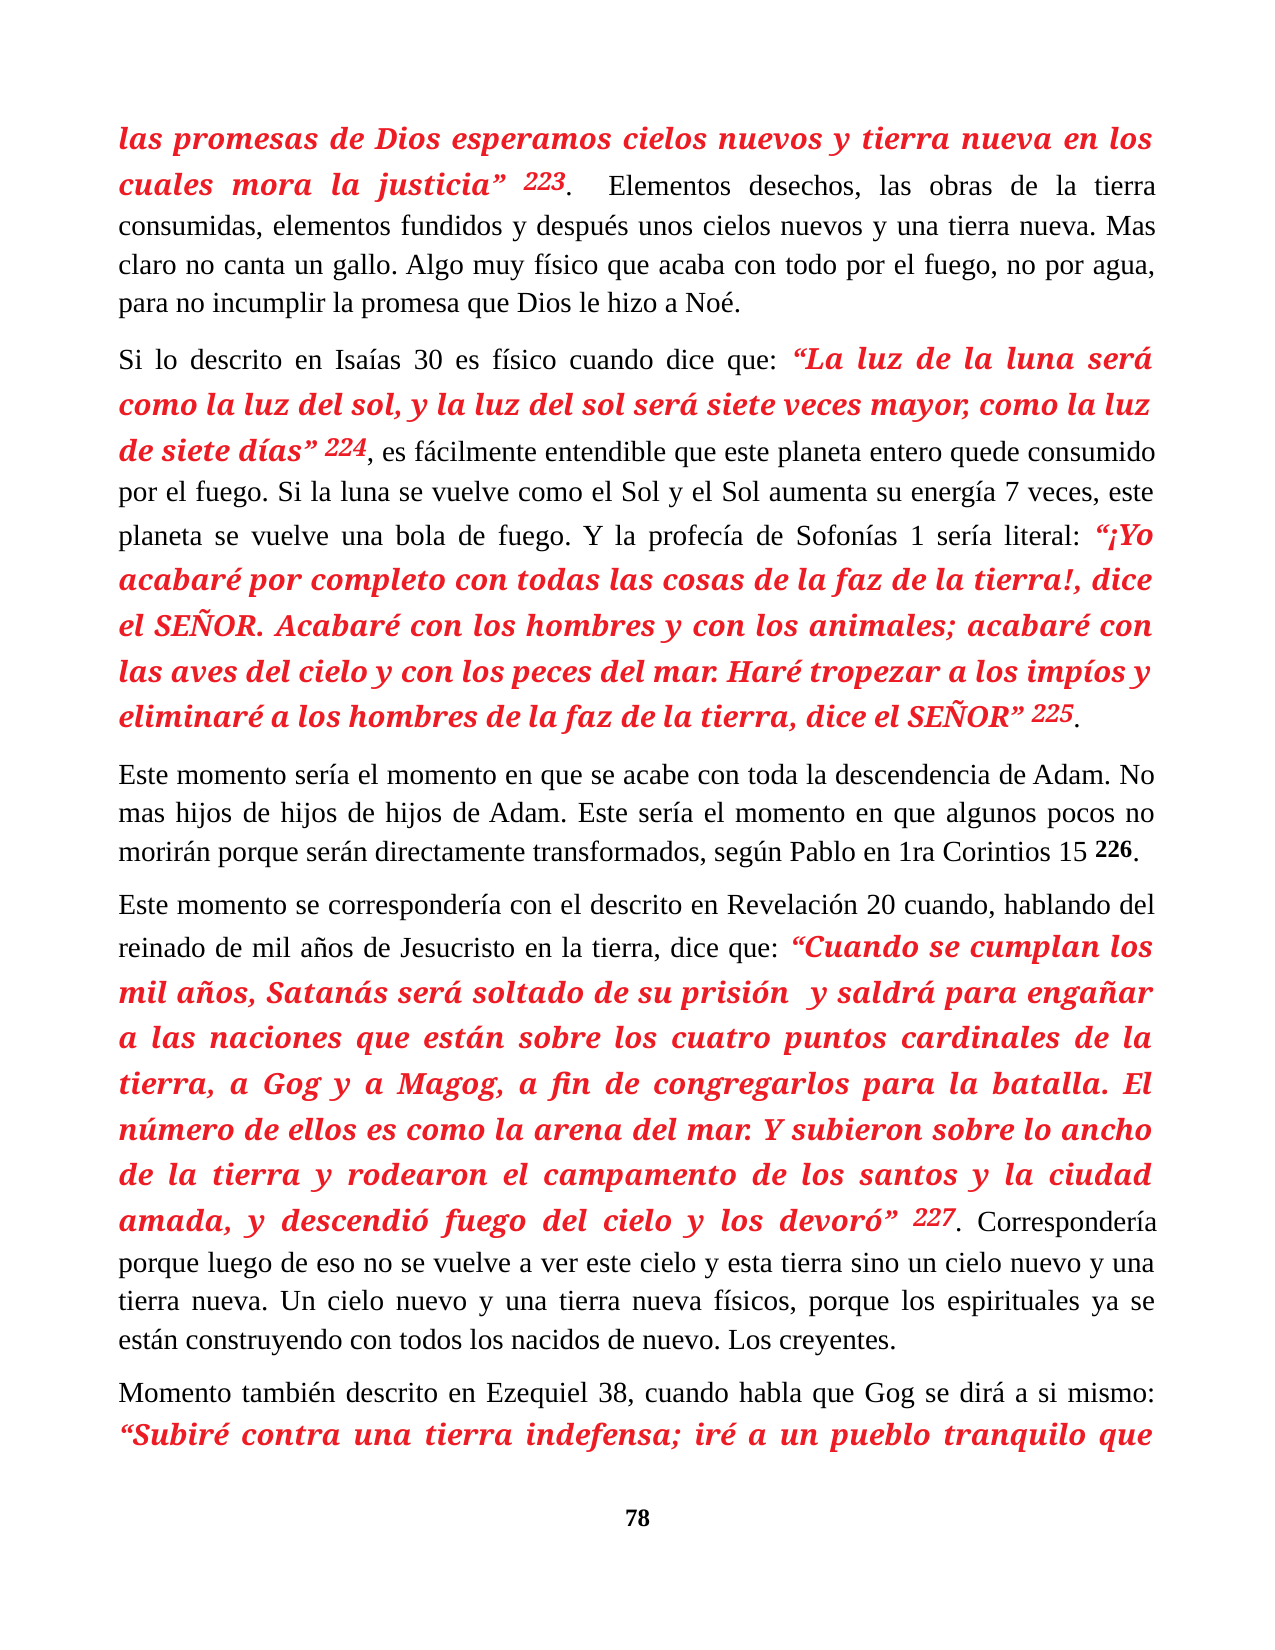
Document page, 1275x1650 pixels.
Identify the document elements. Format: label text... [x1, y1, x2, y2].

text Este momento se correspondería con el descrito en Revelación 20 cuando, hablando del reinado de mil años de Jesucristo en la tierra, dice que: “Cuando se cumplan los mil años, Satanás será soltado de su prisión y saldrá para engañar a las naciones que están sobre los cuatro puntos cardinales de la tierra, a Gog y a Magog, a fin de congregarlos para la batalla. El número de ellos es como la arena del mar. Y subieron sobre lo ancho de la tierra y rodearon el campamento de los santos y la ciudad amada, y descendió fuego del cielo y los devoró” . Correspondería porque luego de eso no se vuelve a ver este cielo y esta tierra sino un cielo nuevo y una tierra nueva. Un cielo nuevo y una tierra nueva físicos, porque los espirituales ya se están construyendo con todos los nacidos de nuevo. Los creyentes. [118, 887, 1157, 1356]
text Este momento sería el momento en que se acabe con toda la descendencia de Adam. No mas hijos de hijos de hijos de Adam. Este sería el momento en que algunos pocos no morirán porque serán directamente transformados, según Pablo en 1ra Corintios 15 . [118, 757, 1157, 867]
text Si lo descrito en Isaías 30 es físico cuando dice que: “La luz de la luna será como la luz del sol, y la luz del sol será siete veces mayor, como la luz de siete días” , es fácilmente entendible que este planeta entero quede consumido por el fuego. Si la luna se vuelve como el Sol y el Sol aumenta su energía 7 veces, este planeta se vuelve una bola de fuego. Y la profecía de Sofonías 1 sería literal: “¡Yo acabaré por completo con todas las cosas de la faz de la tierra!, dice el SEÑOR. Acabaré con los hombres y con los animales; acabaré con las aves del cielo y con los peces del mar. Haré tropezar a los impíos y eliminaré a los hombres de la faz de la tierra, dice el SEÑOR” . [118, 339, 1157, 736]
text las promesas de Dios esperamos cielos nuevos y tierra nueva en los cuales mora la justicia” . Elementos desechos, las obras de la tierra consumidas, elementos fundidos y después unos cielos nuevos y una tierra nueva. Mas claro no canta un gallo. Algo muy físico que acaba con todo por el fuego, no por agua, para no incumplir la promesa que Dios le hizo a Noé. [118, 118, 1157, 319]
text Momento también descrito en Ezequiel 38, cuando habla que Gog se dirá a si mismo: “Subiré contra una tierra indefensa; iré a un pueblo tranquilo que [118, 1375, 1157, 1454]
